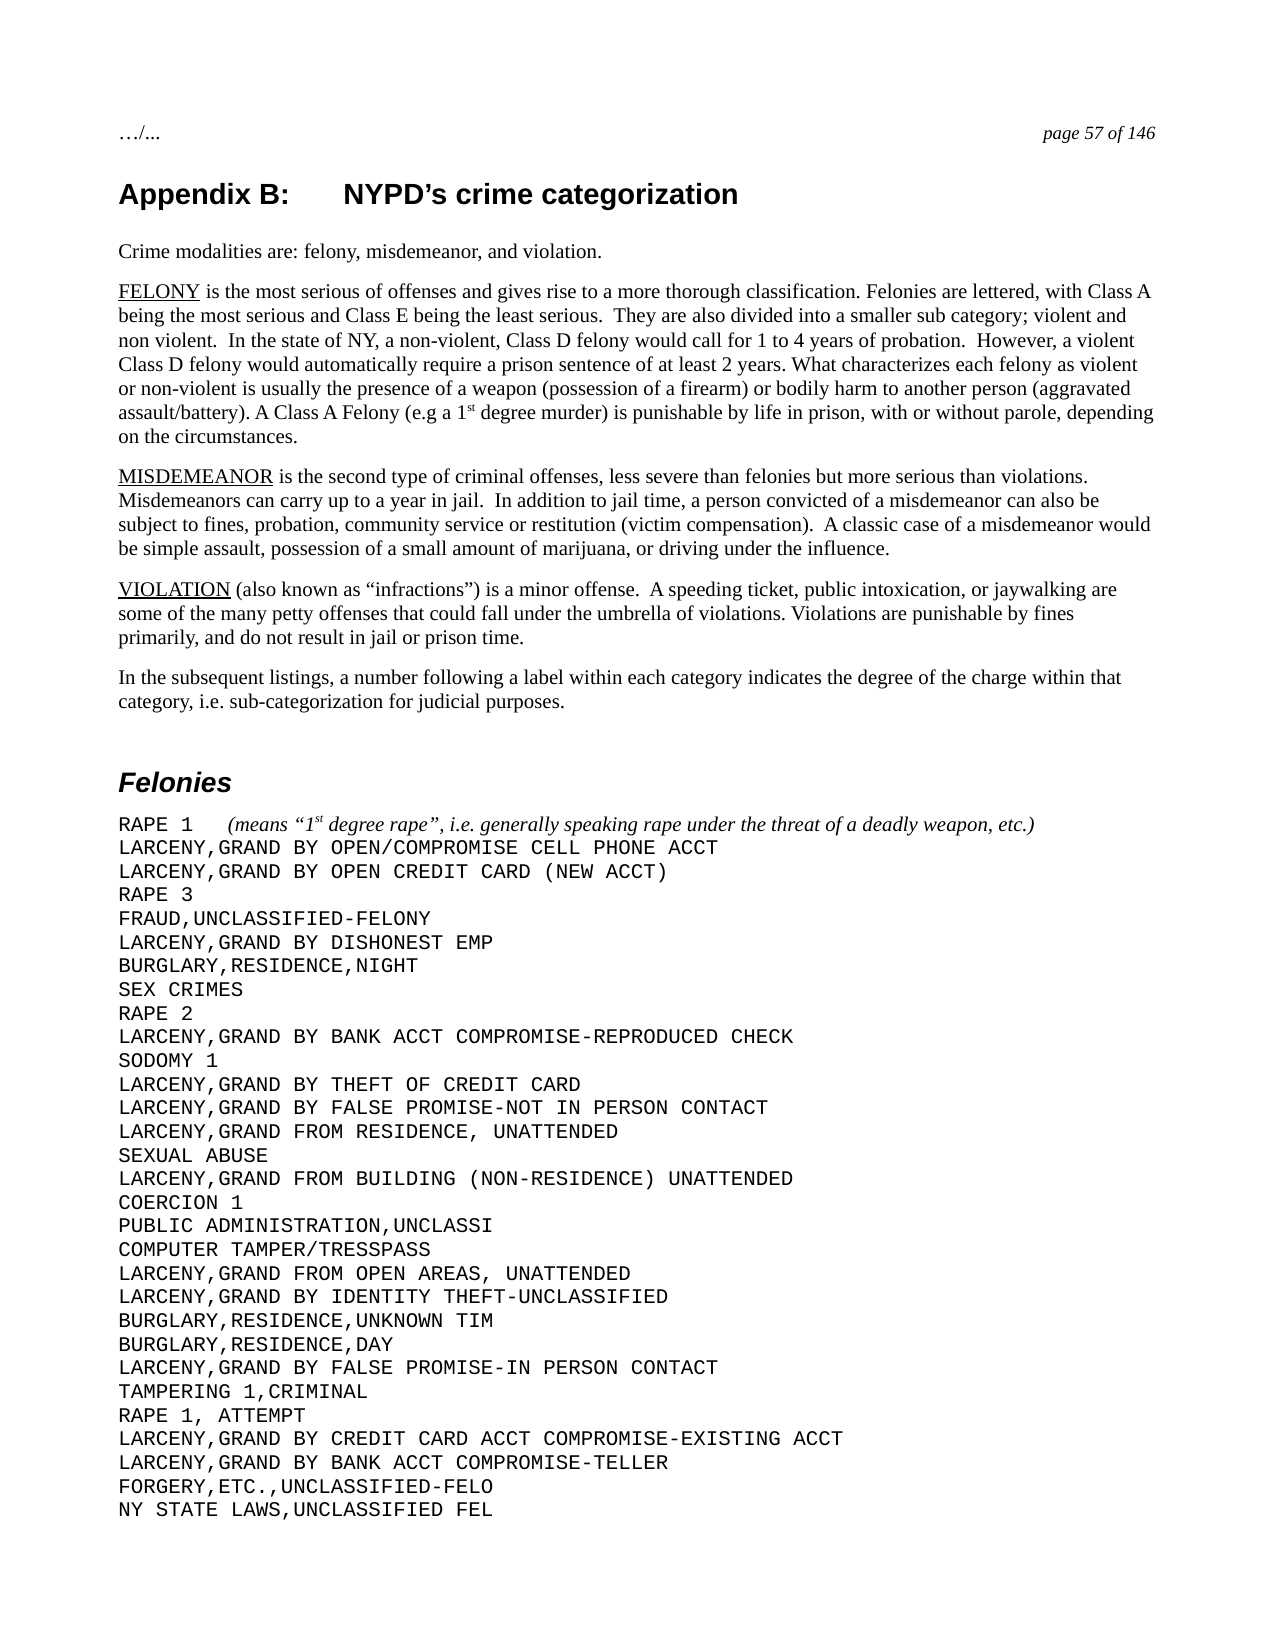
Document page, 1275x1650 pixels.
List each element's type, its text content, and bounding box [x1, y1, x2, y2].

text Crime modalities are: felony, misdemeanor, and violation. [118, 239, 1157, 263]
text PUBLIC ADMINISTRATION,UNCLASSI [118, 1216, 1157, 1239]
text LARCENY,GRAND BY CREDIT CARD ACCT COMPROMISE-EXISTING ACCT [118, 1428, 1157, 1452]
text LARCENY,GRAND BY BANK ACCT COMPROMISE-REPRODUCED CHECK [118, 1026, 1157, 1050]
text COERCION 1 [118, 1192, 1157, 1216]
text LARCENY,GRAND BY IDENTITY THEFT-UNCLASSIFIED [118, 1286, 1157, 1310]
text BURGLARY,RESIDENCE,UNKNOWN TIM [118, 1310, 1157, 1334]
text RAPE 1 (means “1st degree rape”, i.e. generally speaking rape under the threat of a deadly weapon, etc.) [118, 811, 1157, 837]
text RAPE 2 [118, 1003, 1157, 1026]
text BURGLARY,RESIDENCE,NIGHT [118, 955, 1157, 979]
text BURGLARY,RESIDENCE,DAY [118, 1334, 1157, 1357]
text COMPUTER TAMPER/TRESSPASS [118, 1239, 1157, 1263]
text NY STATE LAWS,UNCLASSIFIED FEL [118, 1499, 1157, 1523]
text In the subsequent listings, a number following a label within each category indicates the degree of the charge within that category, i.e. sub-categorization for judicial purposes. [118, 665, 1157, 713]
text FRAUD,UNCLASSIFIED-FELONY [118, 908, 1157, 932]
text LARCENY,GRAND BY DISHONEST EMP [118, 932, 1157, 955]
text SEXUAL ABUSE [118, 1144, 1157, 1168]
text LARCENY,GRAND BY FALSE PROMISE-IN PERSON CONTACT [118, 1357, 1157, 1381]
text LARCENY,GRAND BY OPEN CREDIT CARD (NEW ACCT) [118, 861, 1157, 884]
text LARCENY,GRAND FROM BUILDING (NON-RESIDENCE) UNATTENDED [118, 1168, 1157, 1192]
text FORGERY,ETC.,UNCLASSIFIED-FELO [118, 1476, 1157, 1499]
text RAPE 3 [118, 884, 1157, 908]
text SEX CRIMES [118, 979, 1157, 1003]
subtitle Felonies [118, 766, 1157, 798]
text LARCENY,GRAND BY FALSE PROMISE-NOT IN PERSON CONTACT [118, 1097, 1157, 1121]
text LARCENY,GRAND BY OPEN/COMPROMISE CELL PHONE ACCT [118, 837, 1157, 861]
text LARCENY,GRAND FROM OPEN AREAS, UNATTENDED [118, 1263, 1157, 1286]
text FELONY is the most serious of offenses and gives rise to a more thorough classification. Felonies are lettered, with Class A being the most serious and Class E being the least serious. They are also divided into a smaller sub category; violent and non violent. In the state of NY, a non-violent, Class D felony would call for 1 to 4 years of probation. However, a violent Class D felony would automatically require a prison sentence of at least 2 years. What characterizes each felony as violent or non-violent is usually the presence of a weapon (possession of a firearm) or bodily harm to another person (aggravated assault/battery). A Class A Felony (e.g a 1st degree murder) is punishable by life in prison, with or without parole, depending on the circumstances. [118, 279, 1157, 448]
subtitle Appendix B: NYPD’s crime categorization [118, 177, 1157, 210]
text LARCENY,GRAND FROM RESIDENCE, UNATTENDED [118, 1121, 1157, 1144]
text LARCENY,GRAND BY THEFT OF CREDIT CARD [118, 1074, 1157, 1097]
text LARCENY,GRAND BY BANK ACCT COMPROMISE-TELLER [118, 1452, 1157, 1476]
text RAPE 1, ATTEMPT [118, 1405, 1157, 1428]
text SODOMY 1 [118, 1050, 1157, 1074]
text VIOLATION (also known as “infractions”) is a minor offense. A speeding ticket, public intoxication, or jaywalking are some of the many petty offenses that could fall under the umbrella of violations. Violations are punishable by fines primarily, and do not result in jail or prison time. [118, 577, 1157, 649]
text MISDEMEANOR is the second type of criminal offenses, less severe than felonies but more serious than violations. Misdemeanors can carry up to a year in jail. In addition to jail time, a person convicted of a misdemeanor can also be subject to fines, probation, community service or restitution (victim compensation). A classic case of a misdemeanor would be simple assault, possession of a small amount of marijuana, or driving under the influence. [118, 464, 1157, 560]
text TAMPERING 1,CRIMINAL [118, 1381, 1157, 1405]
